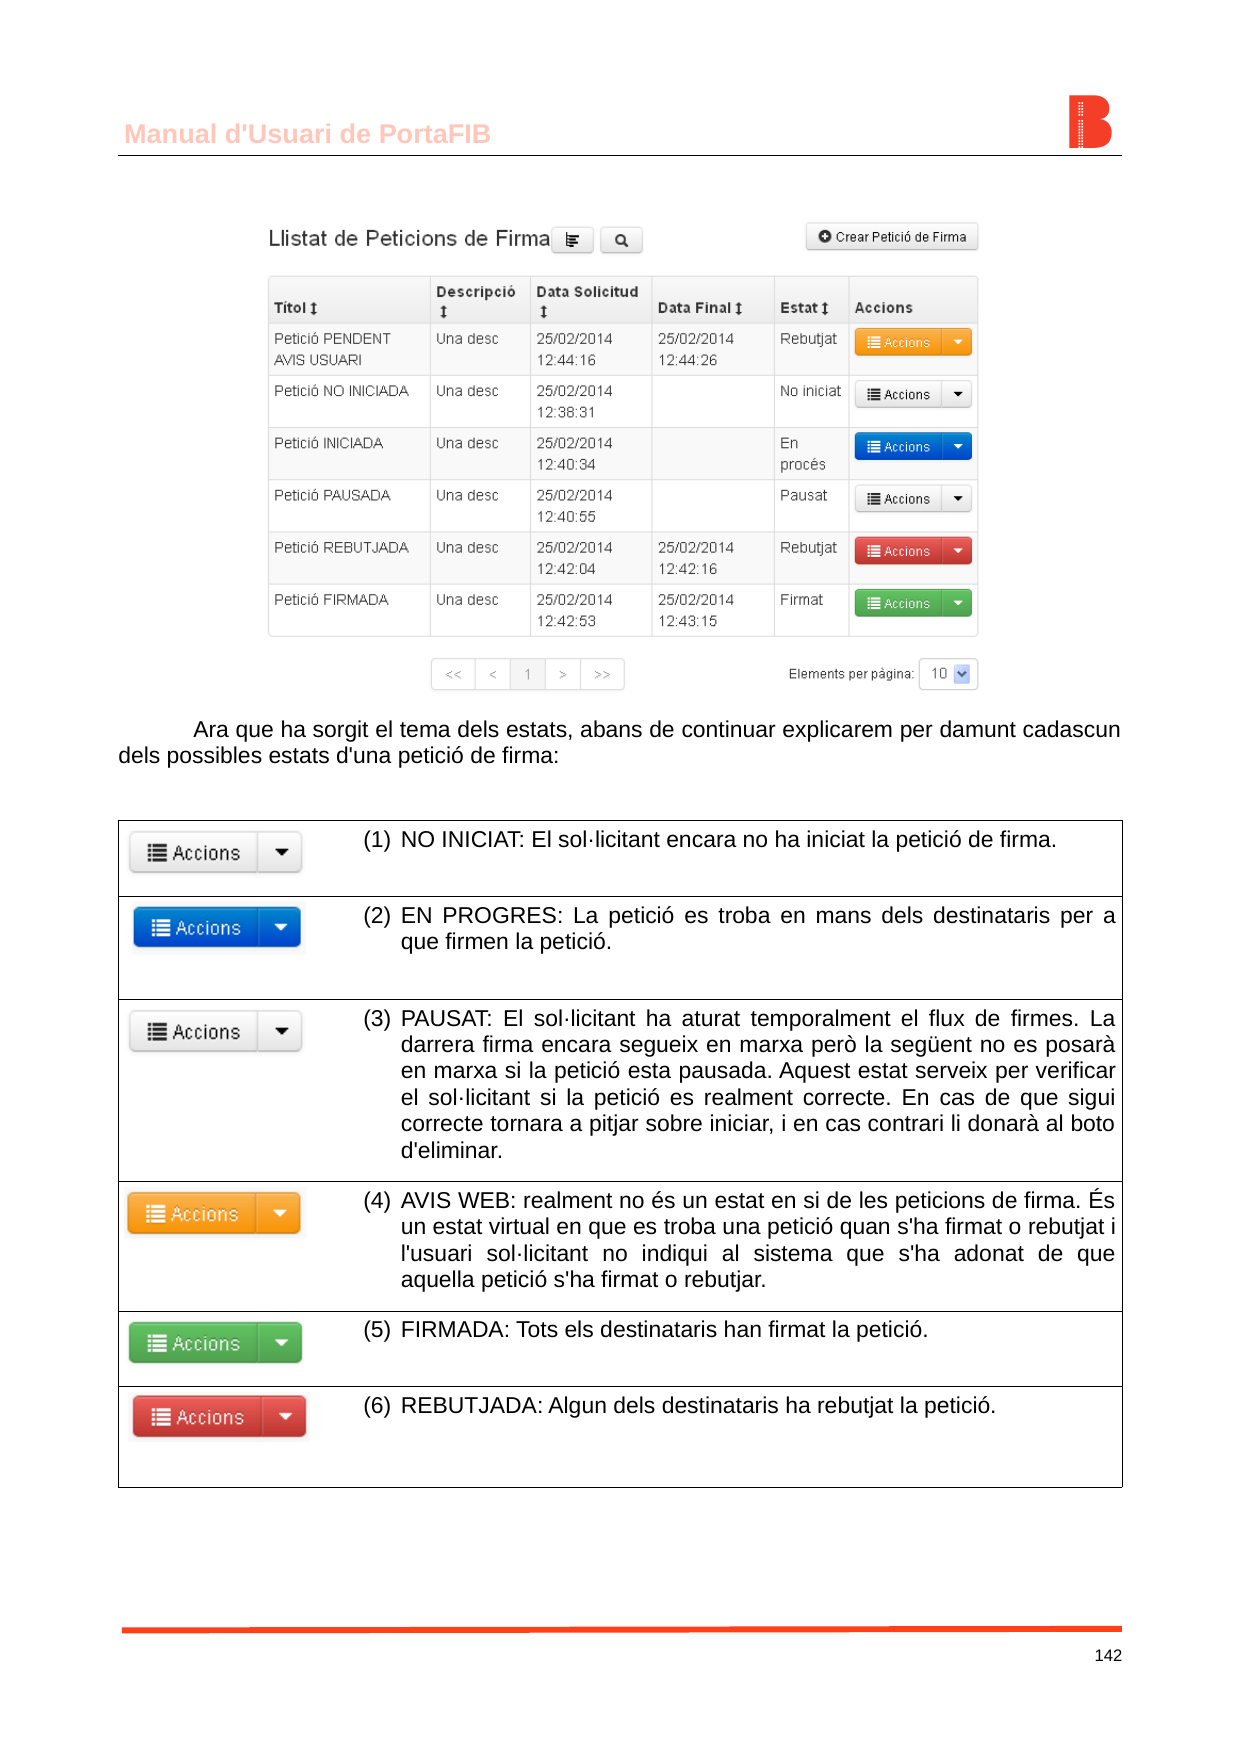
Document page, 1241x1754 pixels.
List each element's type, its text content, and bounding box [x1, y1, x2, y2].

picture [131, 901, 307, 955]
picture [123, 1004, 309, 1057]
table_cell [119, 1387, 320, 1487]
table_cell AVIS WEB: realment no és un estat en si de les peticions de firma. És un estat virtual en que es troba una petició quan s'ha firmat o rebutjat i l'usuari sol·licitant no indiqui al sistema que s'ha adonat de que aquella petició s'ha firmat o rebutjar. [320, 1182, 1122, 1311]
picture [1063, 94, 1117, 150]
table_cell FIRMADA: Tots els destinataris han firmat la petició. [320, 1312, 1122, 1386]
table_cell [119, 1182, 320, 1311]
table_header NO INICIAT: El sol·licitant encara no ha iniciat la petició de firma. [320, 821, 1122, 896]
table_cell EN PROGRES: La petició es troba en mans dels destinataris per a que firmen la petició. [320, 897, 1122, 999]
table_cell [119, 1000, 320, 1181]
picture [127, 1392, 311, 1442]
picture [123, 826, 309, 878]
table_cell PAUSAT: El sol·licitant ha aturat temporalment el flux de firmes. La darrera firma encara segueix en marxa però la següent no es posarà en marxa si la petició esta pausada. Aquest estat serveix per verificar el sol·licitant si la petició es realment correcte. En cas de que sigui correcte tornara a pitjar sobre iniciar, i en cas contrari li donarà al boto d'eliminar. [320, 1000, 1122, 1181]
table_cell [119, 1312, 320, 1386]
picture [252, 215, 988, 704]
picture [123, 1187, 307, 1239]
table_cell [119, 897, 320, 999]
text Ara que ha sorgit el tema dels estats, abans de continuar explicarem per damunt cadascun dels possibles estats d'una petició de firma: [118, 716, 1122, 769]
table_header [119, 821, 320, 896]
picture [123, 1316, 307, 1368]
table_cell REBUTJADA: Algun dels destinataris ha rebutjat la petició. [320, 1387, 1122, 1487]
